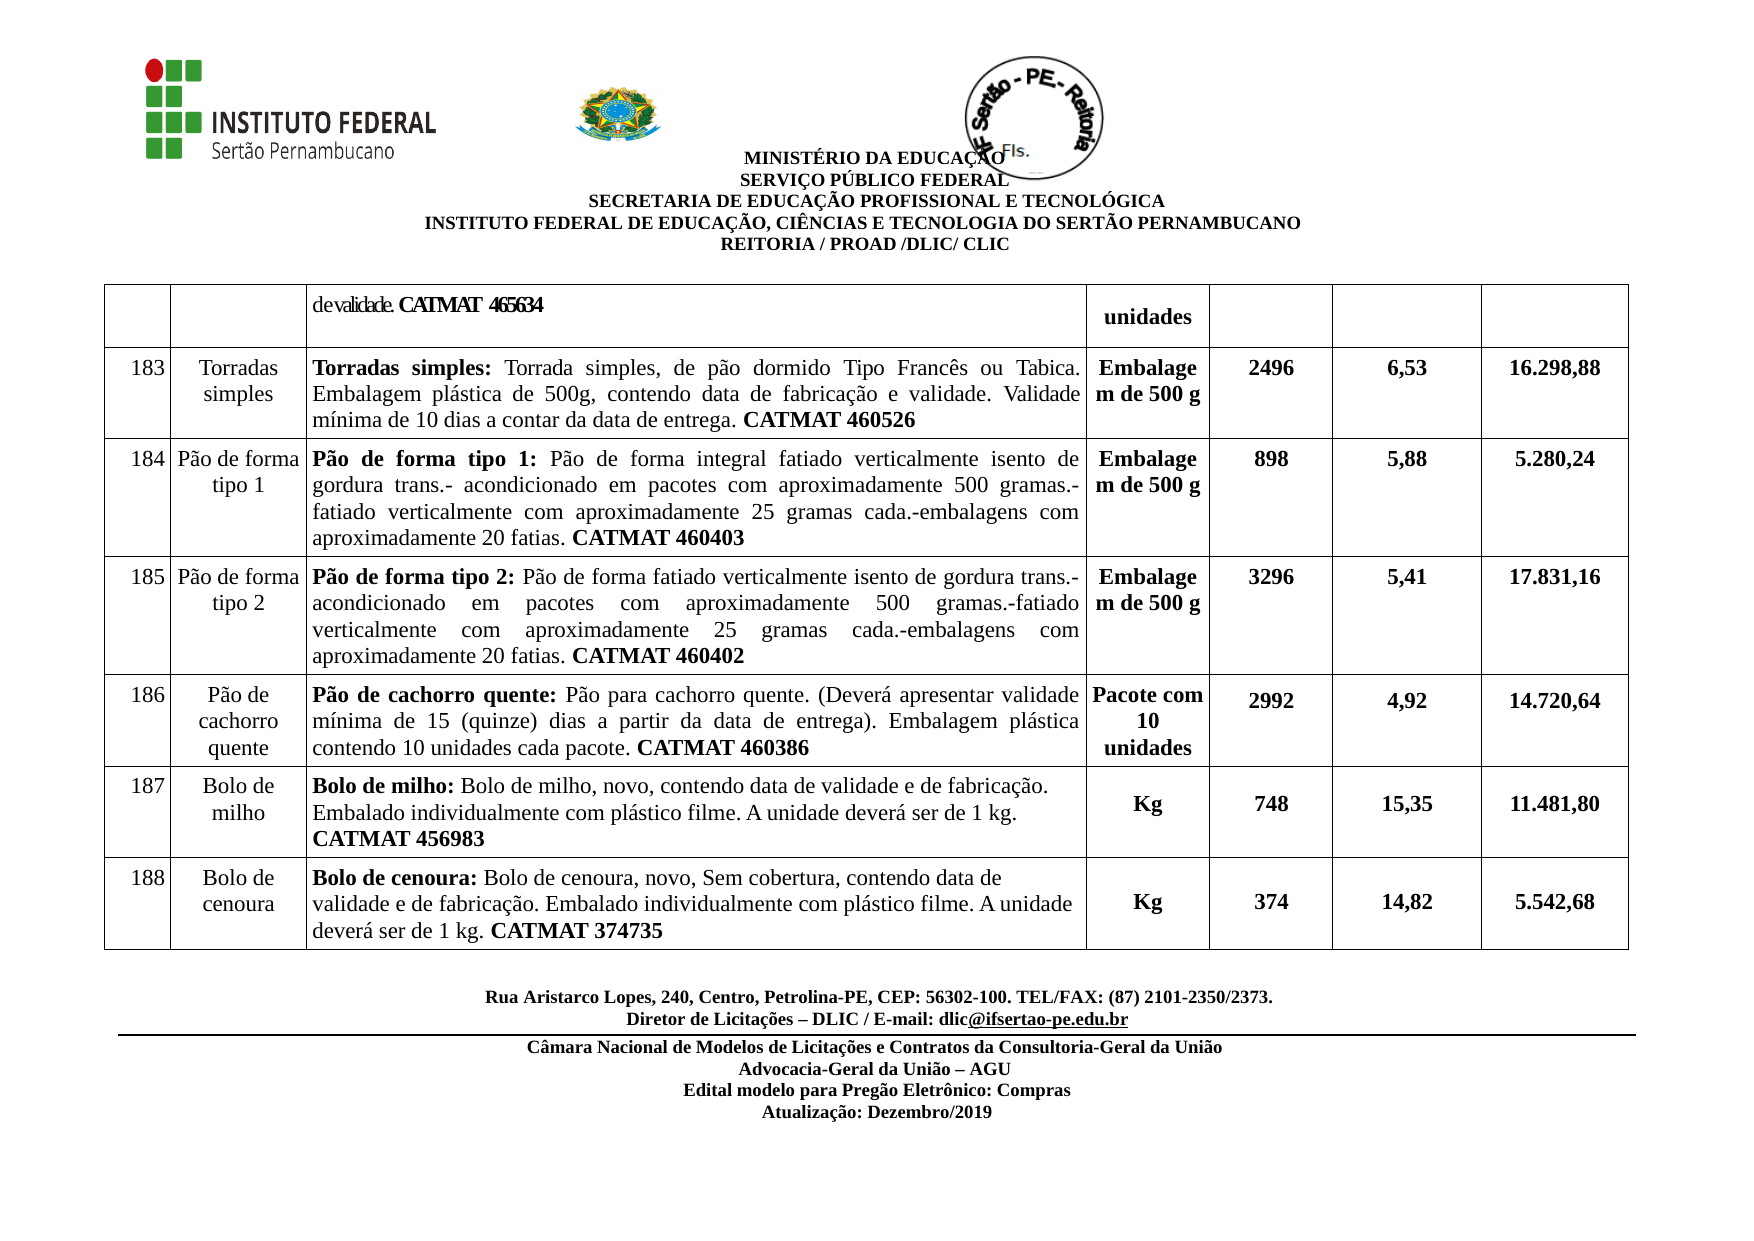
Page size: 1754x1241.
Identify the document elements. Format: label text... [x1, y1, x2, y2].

picture [145, 58, 435, 159]
table_cell Bolo de milho: Bolo de milho, novo, contendo data de validade e de fabricação. Embalado individualmente com plástico filme. A unidade deverá ser de 1 kg. CATMAT 456983 [307, 767, 1086, 857]
table_cell 5.280,24 [1482, 439, 1628, 556]
table_cell Embalagem de 500 g [1087, 557, 1209, 674]
table_cell 2496 [1210, 348, 1332, 438]
table_cell 2992 [1210, 675, 1332, 766]
table_cell 5,88 [1333, 439, 1481, 556]
table_cell [1210, 285, 1332, 347]
table_cell Pão de forma tipo 2 [171, 557, 306, 674]
table_cell 11.481,80 [1482, 767, 1628, 857]
table_cell 4,92 [1333, 675, 1481, 766]
table_cell Bolo de cenoura [171, 858, 306, 949]
table_cell 15,35 [1333, 767, 1481, 857]
table_cell 185 [105, 557, 170, 674]
table_cell Torradas simples: Torrada simples, de pão dormido Tipo Francês ou Tabica. Embalagem plástica de 500g, contendo data de fabricação e validade. Validade mínima de 10 dias a contar da data de entrega. CATMAT 460526 [307, 348, 1086, 438]
table_cell Pão de forma tipo 1 [171, 439, 306, 556]
table_cell 187 [105, 767, 170, 857]
table_cell 5.542,68 [1482, 858, 1628, 949]
table_cell Pão de cachorro quente [171, 675, 306, 766]
table_cell 748 [1210, 767, 1332, 857]
table_cell 183 [105, 348, 170, 438]
table_cell Bolo de milho [171, 767, 306, 857]
table_cell Embalagem de 500 g [1087, 439, 1209, 556]
table_cell [105, 285, 170, 347]
table_cell 17.831,16 [1482, 557, 1628, 674]
table_cell 16.298,88 [1482, 348, 1628, 438]
table_cell Kg [1087, 767, 1209, 857]
table_cell Torradas simples [171, 348, 306, 438]
table_cell 5,41 [1333, 557, 1481, 674]
table_cell 374 [1210, 858, 1332, 949]
table_cell 188 [105, 858, 170, 949]
table_cell 898 [1210, 439, 1332, 556]
picture [575, 87, 661, 141]
picture [957, 45, 1111, 186]
table_cell 6,53 [1333, 348, 1481, 438]
table_cell 14,82 [1333, 858, 1481, 949]
table_cell 3296 [1210, 557, 1332, 674]
table_cell 184 [105, 439, 170, 556]
table_cell unidades [1087, 285, 1209, 347]
table_cell Embalagem de 500 g [1087, 348, 1209, 438]
table_cell Pão de forma tipo 1: Pão de forma integral fatiado verticalmente isento de gordura trans.- acondicionado em pacotes com aproximadamente 500 gramas.-fatiado verticalmente com aproximadamente 25 gramas cada.-embalagens com aproximadamente 20 fatias. CATMAT 460403 [307, 439, 1086, 556]
table_cell Pão de forma tipo 2: Pão de forma fatiado verticalmente isento de gordura trans.- acondicionado em pacotes com aproximadamente 500 gramas.-fatiado verticalmente com aproximadamente 25 gramas cada.-embalagens com aproximadamente 20 fatias. CATMAT 460402 [307, 557, 1086, 674]
table_cell [171, 285, 306, 347]
table_cell 186 [105, 675, 170, 766]
table_cell 14.720,64 [1482, 675, 1628, 766]
table_cell Pacote com 10 unidades [1087, 675, 1209, 766]
table_cell [1482, 285, 1628, 347]
table_cell devalidade. CATMAT 465634 [307, 285, 1086, 347]
table_cell Kg [1087, 858, 1209, 949]
table_cell [1333, 285, 1481, 347]
table_cell Pão de cachorro quente: Pão para cachorro quente. (Deverá apresentar validade mínima de 15 (quinze) dias a partir da data de entrega). Embalagem plástica contendo 10 unidades cada pacote. CATMAT 460386 [307, 675, 1086, 766]
table_cell Bolo de cenoura: Bolo de cenoura, novo, Sem cobertura, contendo data de validade e de fabricação. Embalado individualmente com plástico filme. A unidade deverá ser de 1 kg. CATMAT 374735 [307, 858, 1086, 949]
